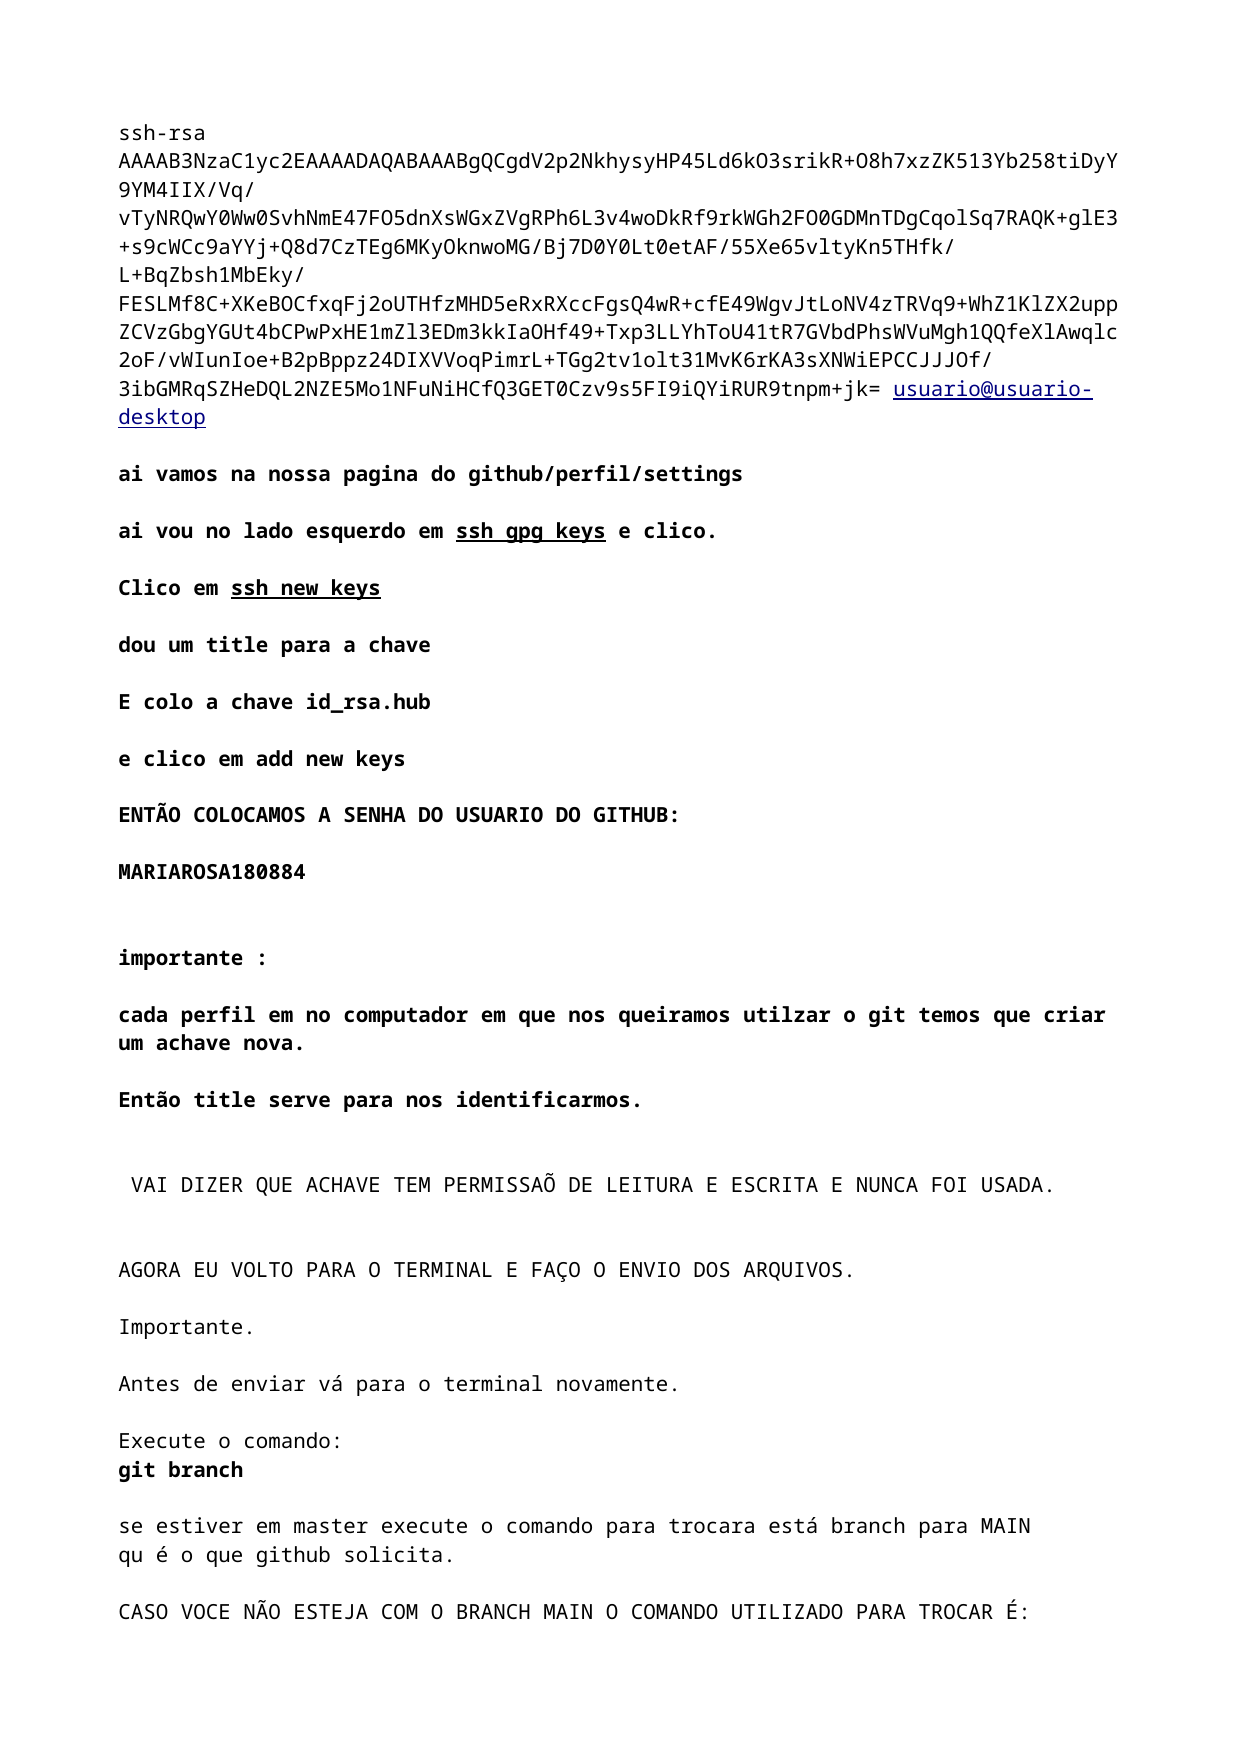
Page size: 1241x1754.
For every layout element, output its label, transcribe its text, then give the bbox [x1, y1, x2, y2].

text ssh-rsa AAAAB3NzaC1yc2EAAAADAQABAAABgQCgdV2p2NkhysyHP45Ld6kO3srikR+O8h7xzZK513Yb258tiDyY9YM4IIX/Vq/vTyNRQwY0Ww0SvhNmE47FO5dnXsWGxZVgRPh6L3v4woDkRf9rkWGh2FO0GDMnTDgCqolSq7RAQK+glE3+s9cWCc9aYYj+Q8d7CzTEg6MKyOknwoMG/Bj7D0Y0Lt0etAF/55Xe65vltyKn5THfk/L+BqZbsh1MbEky/FESLMf8C+XKeBOCfxqFj2oUTHfzMHD5eRxRXccFgsQ4wR+cfE49WgvJtLoNV4zTRVq9+WhZ1KlZX2uppZCVzGbgYGUt4bCPwPxHE1mZl3EDm3kkIaOHf49+Txp3LLYhToU41tR7GVbdPhsWVuMgh1QQfeXlAwqlc2oF/vWIunIoe+B2pBppz24DIXVVoqPimrL+TGg2tv1olt31MvK6rKA3sXNWiEPCCJJJOf/3ibGMRqSZHeDQL2NZE5Mo1NFuNiHCfQ3GET0Czv9s5FI9iQYiRUR9tnpm+jk= usuario@usuario-desktop [118, 118, 1122, 431]
text ai vamos na nossa pagina do github/perfil/settings [118, 459, 1122, 488]
text e clico em add new keys [118, 744, 1122, 772]
text Antes de enviar vá para o terminal novamente. [118, 1369, 1122, 1398]
text git branch [118, 1455, 1122, 1483]
text qu é o que github solicita. [118, 1540, 1122, 1568]
text dou um title para a chave [118, 630, 1122, 658]
text ai vou no lado esquerdo em ssh gpg keys e clico. [118, 516, 1122, 545]
text Clico em ssh new keys [118, 573, 1122, 602]
text Então title serve para nos identificarmos. [118, 1085, 1122, 1113]
text Execute o comando: [118, 1426, 1122, 1455]
text AGORA EU VOLTO PARA O TERMINAL E FAÇO O ENVIO DOS ARQUIVOS. [118, 1256, 1122, 1284]
text cada perfil em no computador em que nos queiramos utilzar o git temos que criar um achave nova. [118, 1000, 1122, 1057]
text ENTÃO COLOCAMOS A SENHA DO USUARIO DO GITHUB: [118, 801, 1122, 829]
text MARIAROSA180884 [118, 857, 1122, 886]
text CASO VOCE NÃO ESTEJA COM O BRANCH MAIN O COMANDO UTILIZADO PARA TROCAR É: [118, 1597, 1122, 1625]
text se estiver em master execute o comando para trocara está branch para MAIN [118, 1512, 1122, 1540]
text E colo a chave id_rsa.hub [118, 687, 1122, 715]
text importante : [118, 943, 1122, 971]
text Importante. [118, 1312, 1122, 1341]
text VAI DIZER QUE ACHAVE TEM PERMISSAÕ DE LEITURA E ESCRITA E NUNCA FOI USADA. [118, 1170, 1122, 1199]
